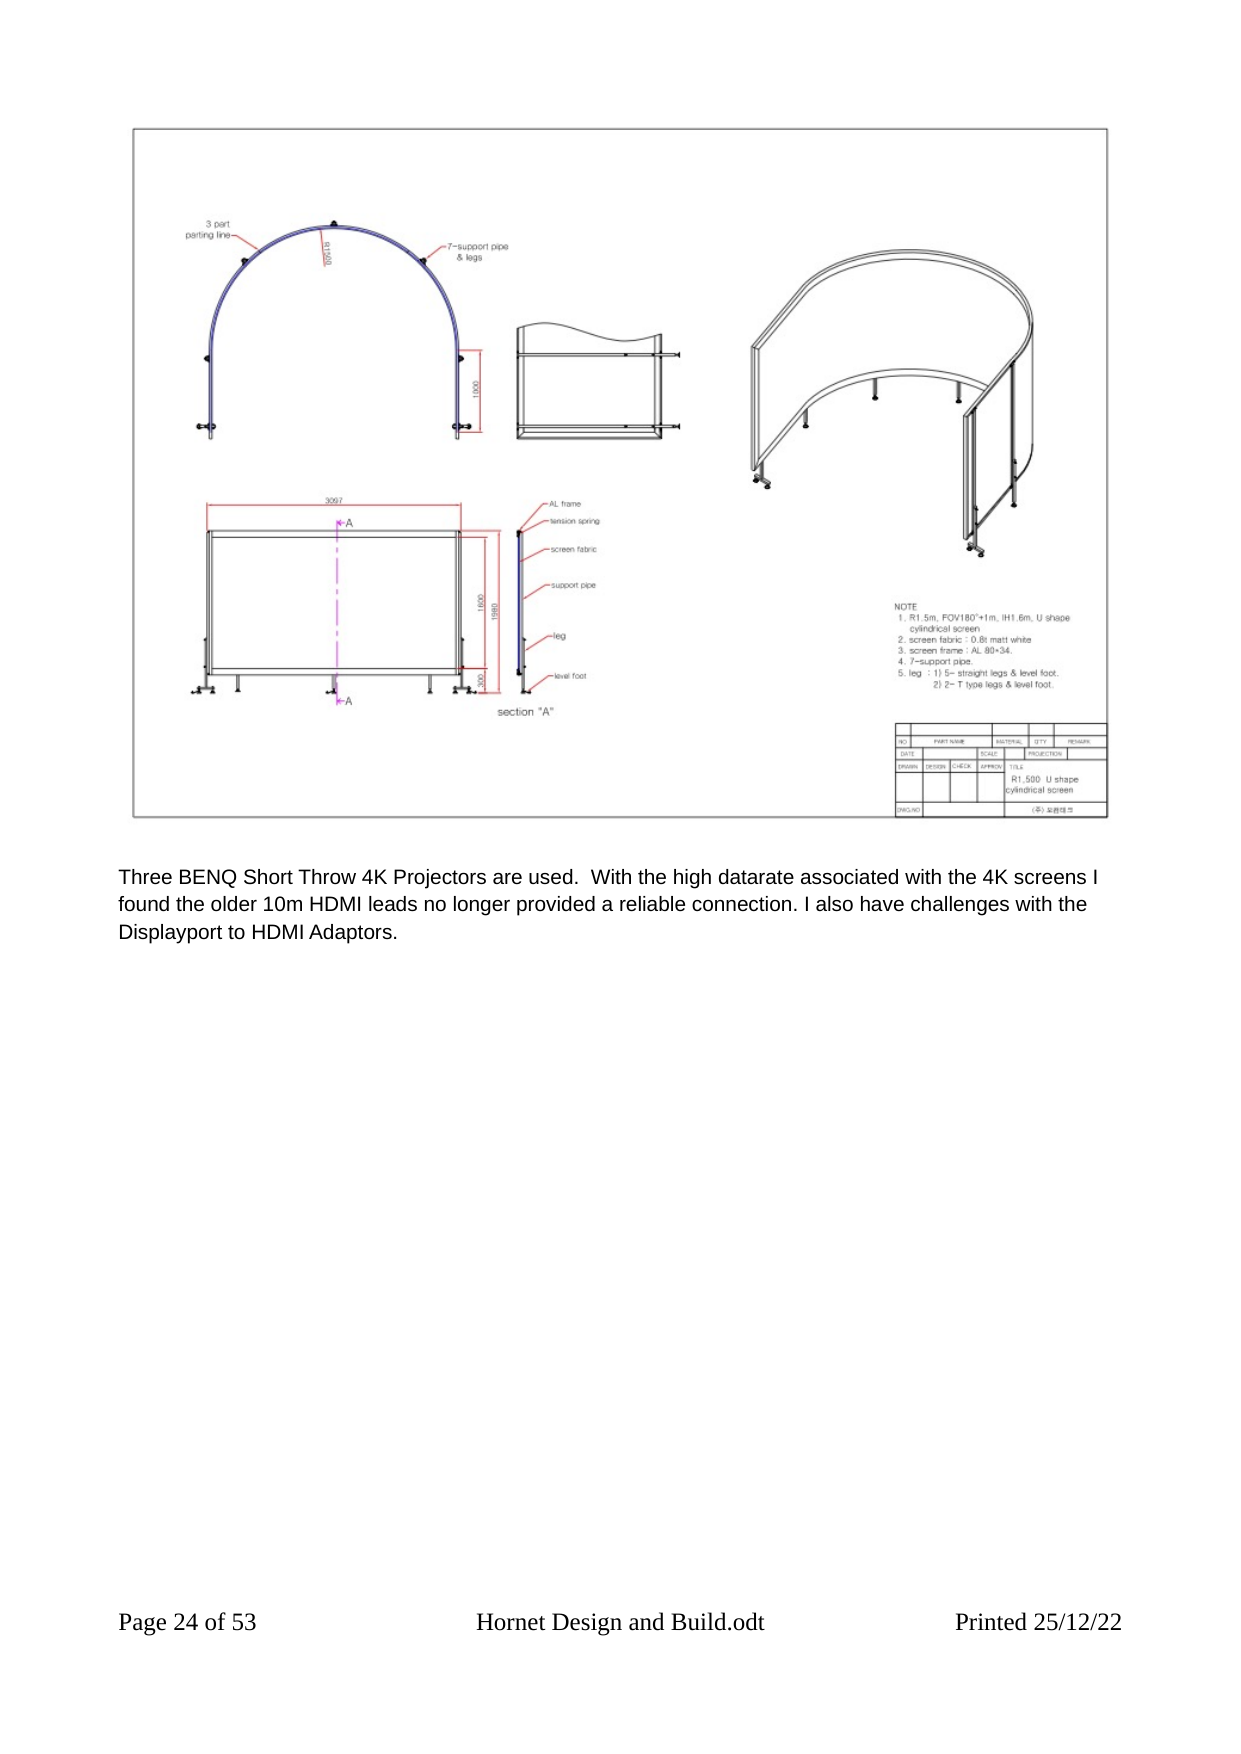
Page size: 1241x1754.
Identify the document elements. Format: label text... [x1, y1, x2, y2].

picture [118, 118, 1123, 828]
text Three BENQ Short Throw 4K Projectors are used. With the high datarate associated with the 4K screens I found the older 10m HDMI leads no longer provided a reliable connection. I also have challenges with the Displayport to HDMI Adaptors. [118, 865, 1122, 944]
